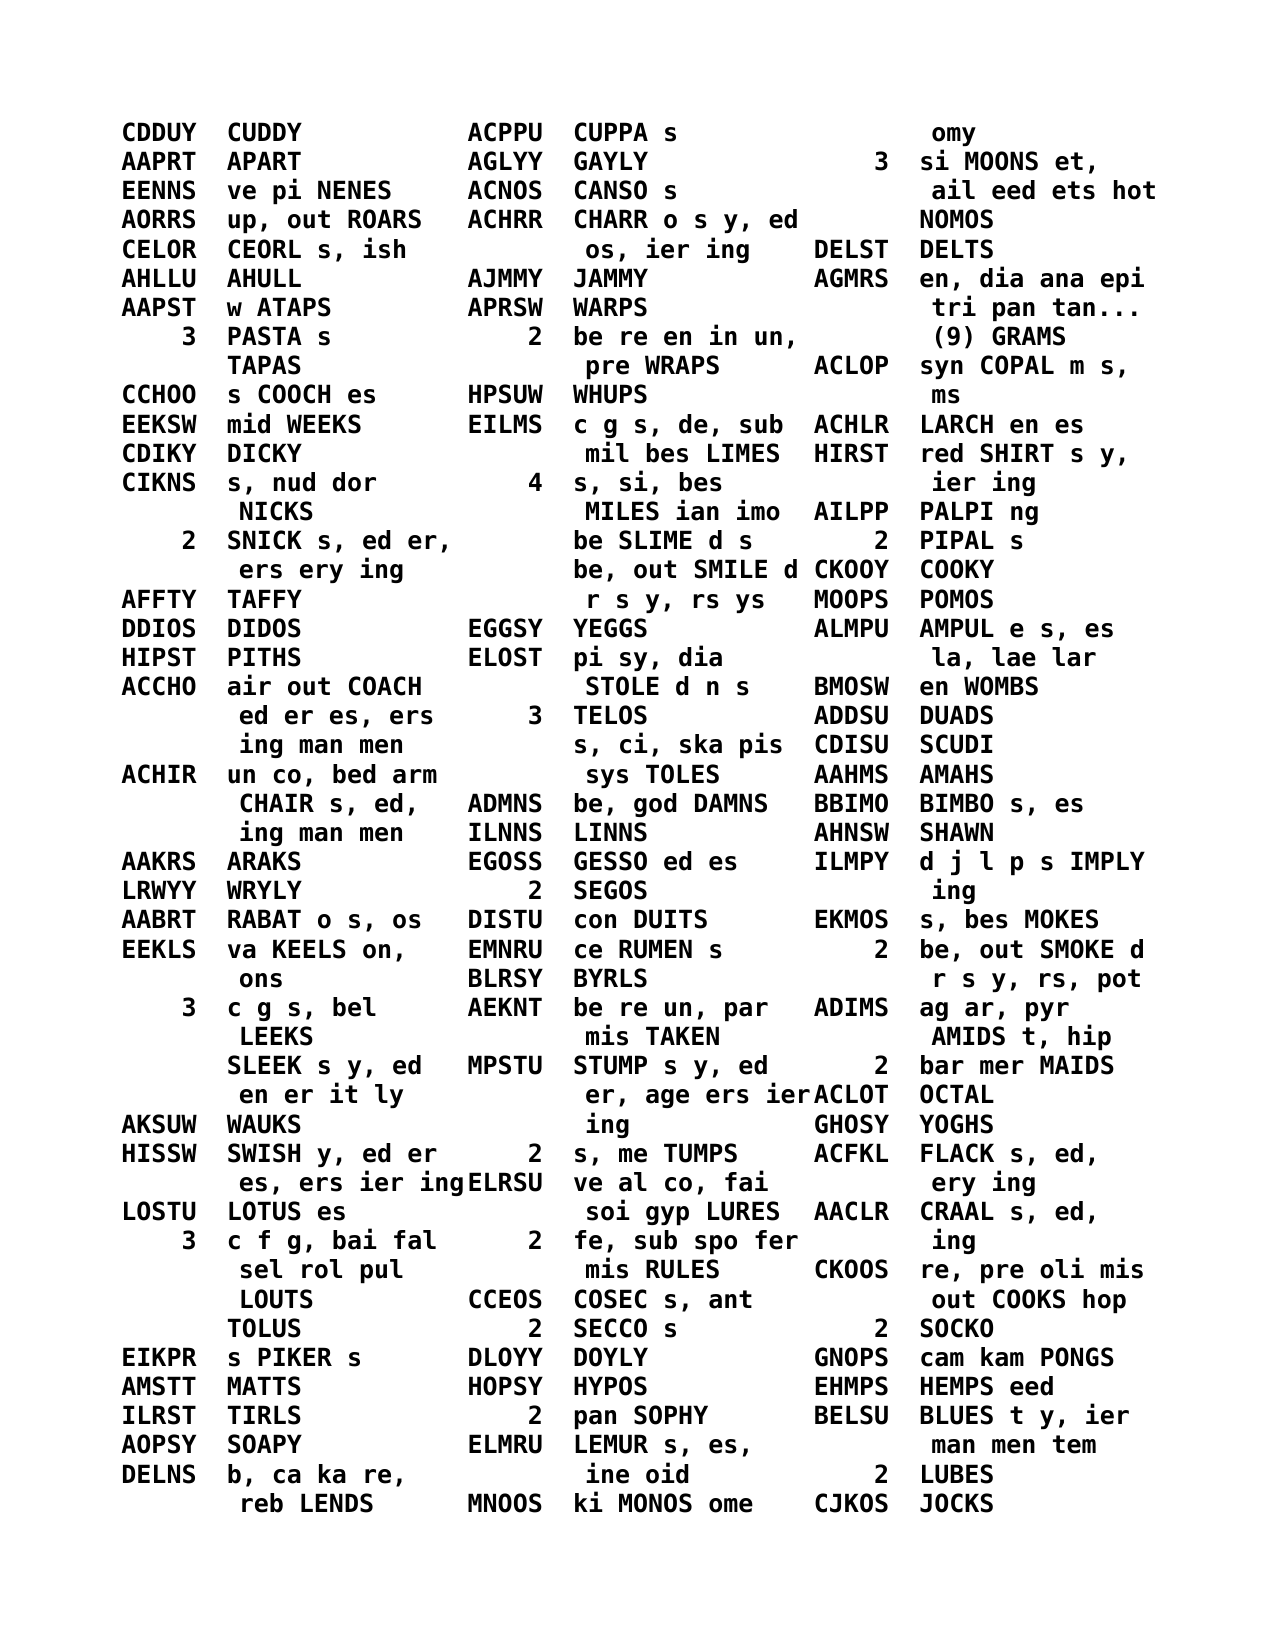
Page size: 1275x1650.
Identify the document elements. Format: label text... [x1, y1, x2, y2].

text 2 bar mer MAIDS [814, 1051, 1157, 1081]
text CCEOS COSEC s, ant [467, 1285, 811, 1314]
text EEKLS va KEELS on, ons [121, 935, 464, 993]
text 3 PASTA s [121, 322, 464, 351]
text AHLLU AHULL [121, 264, 464, 293]
text 4 s, si, bes MILES ian imo [467, 468, 811, 526]
text EGGSY YEGGS [467, 614, 811, 643]
text be SLIME d s [467, 526, 811, 556]
text DISTU con DUITS [467, 906, 811, 935]
text GHOSY YOGHS [814, 1110, 1157, 1139]
text 2 PIPAL s [814, 526, 1157, 556]
text EGOSS GESSO ed es [467, 847, 811, 876]
text AAHMS AMAHS [814, 760, 1157, 789]
text 3 TELOS [467, 701, 811, 731]
text EKMOS s, bes MOKES [814, 906, 1157, 935]
text AILPP PALPI ng [814, 497, 1157, 526]
text ACCHO air out COACH ed er es, ers ing man men [121, 672, 464, 760]
text omy [814, 118, 1157, 147]
text ADMNS be, god DAMNS [467, 789, 811, 818]
text CCHOO s COOCH es [121, 381, 464, 410]
text EILMS c g s, de, sub mil bes LIMES [467, 410, 811, 468]
text 2 LUBES [814, 1460, 1157, 1489]
text AEKNT be re un, par mis TAKEN [467, 993, 811, 1051]
text EEKSW mid WEEKS [121, 410, 464, 439]
text HOPSY HYPOS [467, 1372, 811, 1401]
text ILMPY d j l p s IMPLY ing [814, 847, 1157, 906]
text NOMOS [814, 206, 1157, 235]
text BMOSW en WOMBS [814, 672, 1157, 701]
text EENNS ve pi NENES [121, 176, 464, 206]
text CELOR CEORL s, ish [121, 235, 464, 264]
text 3 c g s, bel LEEKS [121, 993, 464, 1051]
text ALMPU AMPUL e s, es la, lae lar [814, 614, 1157, 672]
text 2 SEGOS [467, 876, 811, 906]
text ACPPU CUPPA s [467, 118, 811, 147]
text 3 si MOONS et, ail eed ets hot [814, 147, 1157, 206]
text ACFKL FLACK s, ed, ery ing [814, 1139, 1157, 1197]
text SLEEK s y, ed en er it ly [121, 1051, 464, 1110]
text 2 SOCKO [814, 1314, 1157, 1343]
text AOPSY SOAPY [121, 1431, 464, 1460]
text GNOPS cam kam PONGS [814, 1343, 1157, 1372]
text ACHLR LARCH en es [814, 410, 1157, 439]
text 2 s, me TUMPS [467, 1139, 811, 1168]
text EHMPS HEMPS eed [814, 1372, 1157, 1401]
text AAKRS ARAKS [121, 847, 464, 876]
text ADDSU DUADS [814, 701, 1157, 731]
text CJKOS JOCKS [814, 1489, 1157, 1518]
text ADIMS ag ar, pyr AMIDS t, hip [814, 993, 1157, 1051]
text ELOST pi sy, dia STOLE d n s [467, 643, 811, 701]
text ACHRR CHARR o s y, ed os, ier ing [467, 206, 811, 264]
text DLOYY DOYLY [467, 1343, 811, 1372]
text BBIMO BIMBO s, es [814, 789, 1157, 818]
text HISSW SWISH y, ed er es, ers ier ing [121, 1139, 464, 1197]
text 2 SNICK s, ed er, ers ery ing [121, 526, 464, 585]
text AABRT RABAT o s, os [121, 906, 464, 935]
text DELST DELTS [814, 235, 1157, 264]
text DDIOS DIDOS [121, 614, 464, 643]
text AHNSW SHAWN [814, 818, 1157, 847]
text HIPST PITHS [121, 643, 464, 672]
text 2 be, out SMOKE d r s y, rs, pot [814, 935, 1157, 993]
text be, out SMILE d r s y, rs ys [467, 556, 811, 614]
text ACHIR un co, bed arm CHAIR s, ed, ing man men [121, 760, 464, 847]
text MNOOS ki MONOS ome [467, 1489, 811, 1518]
text TOLUS [121, 1314, 464, 1343]
text ILRST TIRLS [121, 1401, 464, 1431]
text HPSUW WHUPS [467, 381, 811, 410]
text MPSTU STUMP s y, ed er, age ers ier ing [467, 1051, 811, 1139]
text CDISU SCUDI [814, 731, 1157, 760]
text ELMRU LEMUR s, es, ine oid [467, 1431, 811, 1489]
text CIKNS s, nud dor NICKS [121, 468, 464, 526]
text 2 fe, sub spo fer mis RULES [467, 1226, 811, 1285]
text CDIKY DICKY [121, 439, 464, 468]
text LOSTU LOTUS es [121, 1197, 464, 1226]
text EMNRU ce RUMEN s [467, 935, 811, 964]
text AGLYY GAYLY [467, 147, 811, 176]
text BLRSY BYRLS [467, 964, 811, 993]
text AKSUW WAUKS [121, 1110, 464, 1139]
text ACNOS CANSO s [467, 176, 811, 206]
text ACLOP syn COPAL m s, ms [814, 351, 1157, 410]
text ACLOT OCTAL [814, 1081, 1157, 1110]
text APRSW WARPS [467, 293, 811, 322]
text AGMRS en, dia ana epi tri pan tan... (9) GRAMS [814, 264, 1157, 351]
text BELSU BLUES t y, ier man men tem [814, 1401, 1157, 1460]
text 2 be re en in un, pre WRAPS [467, 322, 811, 381]
text 3 c f g, bai fal sel rol pul LOUTS [121, 1226, 464, 1314]
text ELRSU ve al co, fai soi gyp LURES [467, 1168, 811, 1226]
text DELNS b, ca ka re, reb LENDS [121, 1460, 464, 1518]
text ILNNS LINNS [467, 818, 811, 847]
text AAPRT APART [121, 147, 464, 176]
text 2 SECCO s [467, 1314, 811, 1343]
text CDDUY CUDDY [121, 118, 464, 147]
text AJMMY JAMMY [467, 264, 811, 293]
text AMSTT MATTS [121, 1372, 464, 1401]
text CKOOY COOKY [814, 556, 1157, 585]
text EIKPR s PIKER s [121, 1343, 464, 1372]
text LRWYY WRYLY [121, 876, 464, 906]
text HIRST red SHIRT s y, ier ing [814, 439, 1157, 497]
text MOOPS POMOS [814, 585, 1157, 614]
text AACLR CRAAL s, ed, ing [814, 1197, 1157, 1256]
text s, ci, ska pis sys TOLES [467, 731, 811, 789]
text TAPAS [121, 351, 464, 381]
text CKOOS re, pre oli mis out COOKS hop [814, 1256, 1157, 1314]
text AAPST w ATAPS [121, 293, 464, 322]
text AFFTY TAFFY [121, 585, 464, 614]
text 2 pan SOPHY [467, 1401, 811, 1431]
text AORRS up, out ROARS [121, 206, 464, 235]
